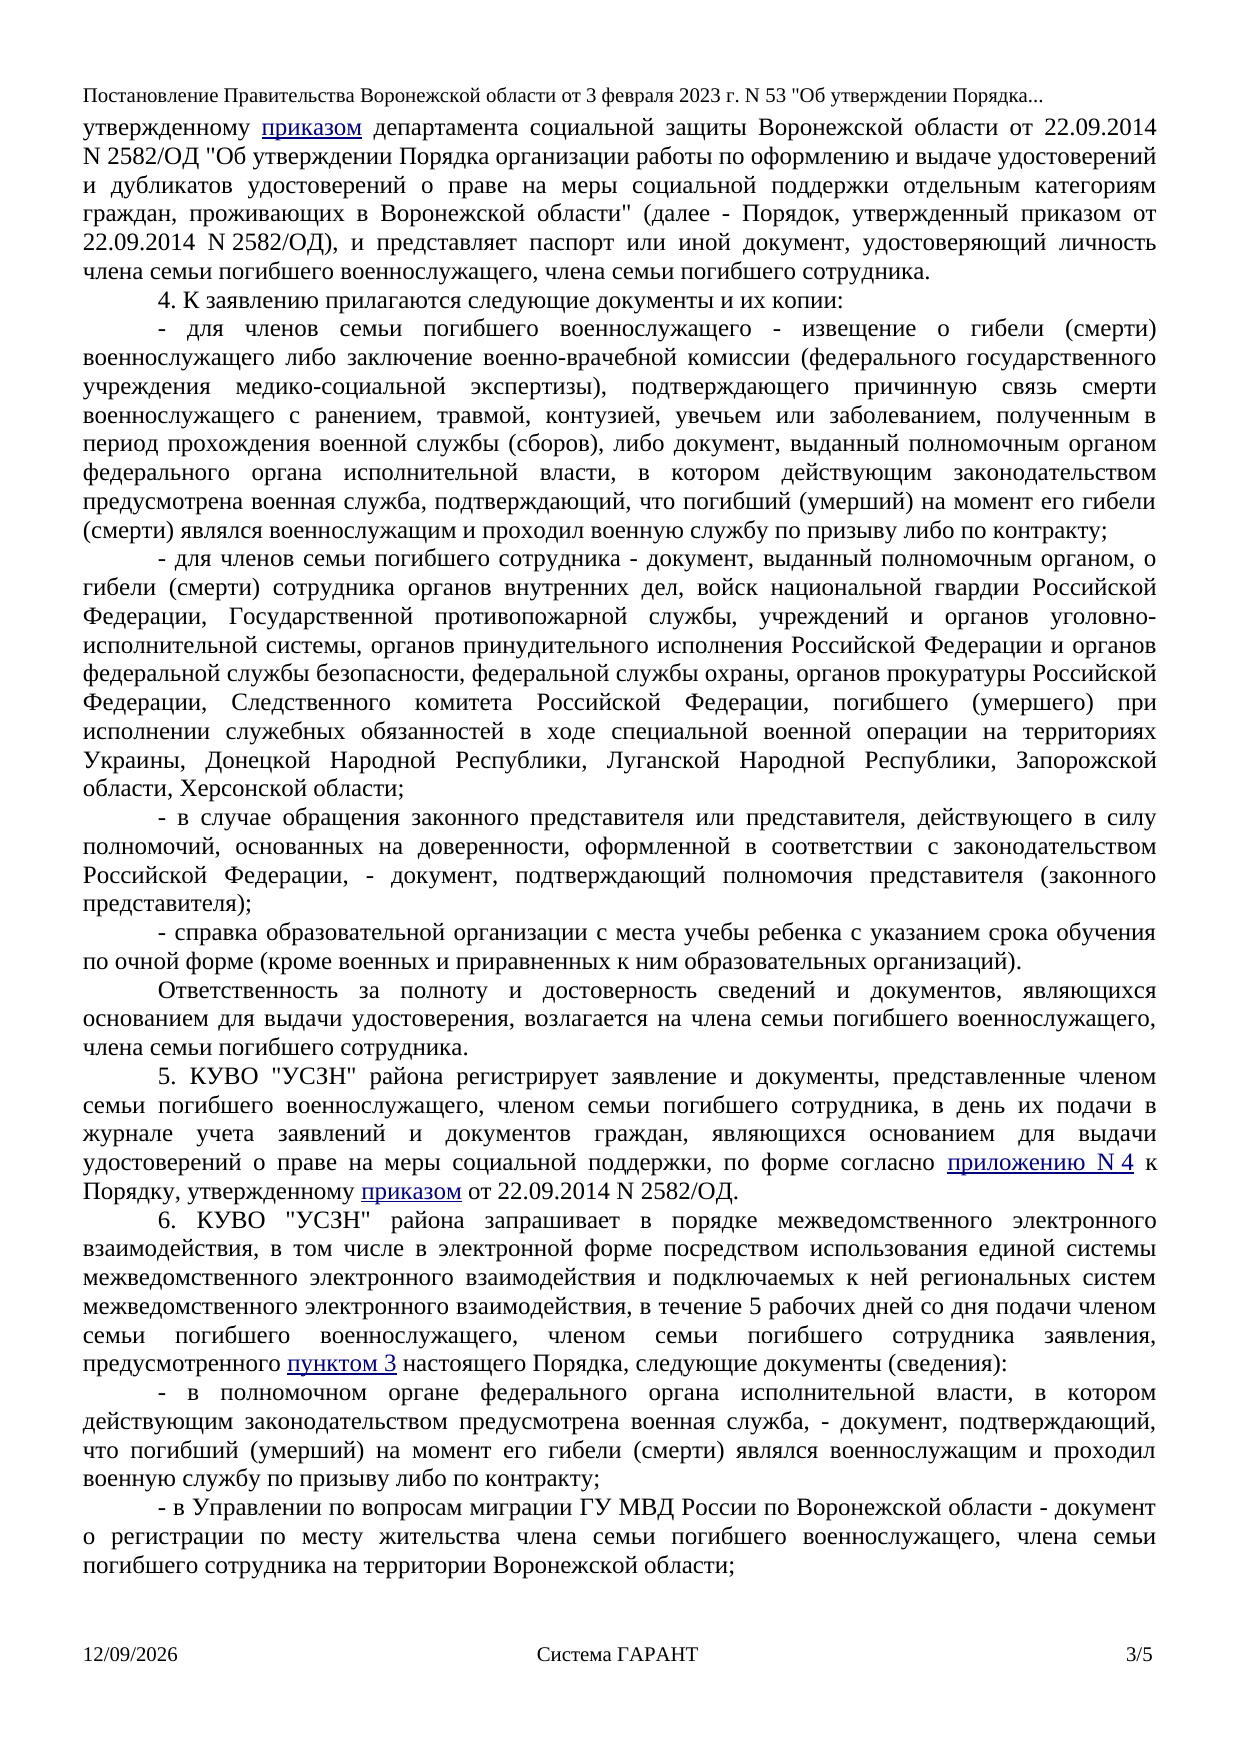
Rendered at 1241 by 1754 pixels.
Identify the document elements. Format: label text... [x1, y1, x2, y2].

text 4. К заявлению прилагаются следующие документы и их копии: [83, 285, 1157, 313]
text - в случае обращения законного представителя или представителя, действующего в силу полномочий, основанных на доверенности, оформленной в соответствии с законодательством Российской Федерации, - документ, подтверждающий полномочия представителя (законного представителя); [83, 802, 1157, 917]
text 6. КУВО "УСЗН" района запрашивает в порядке межведомственного электронного взаимодействия, в том числе в электронной форме посредством использования единой системы межведомственного электронного взаимодействия и подключаемых к ней региональных систем межведомственного электронного взаимодействия, в течение 5 рабочих дней со дня подачи членом семьи погибшего военнослужащего, членом семьи погибшего сотрудника заявления, предусмотренного пунктом 3 настоящего Порядка, следующие документы (сведения): [83, 1205, 1157, 1377]
text - в полномочном органе федерального органа исполнительной власти, в котором действующим законодательством предусмотрена военная служба, - документ, подтверждающий, что погибший (умерший) на момент его гибели (смерти) являлся военнослужащим и проходил военную службу по призыву либо по контракту; [83, 1377, 1157, 1492]
text утвержденному приказом департамента социальной защиты Воронежской области от 22.09.2014 N 2582/ОД "Об утверждении Порядка организации работы по оформлению и выдаче удостоверений и дубликатов удостоверений о праве на меры социальной поддержки отдельным категориям граждан, проживающих в Воронежской области" (далее - Порядок, утвержденный приказом от 22.09.2014 N 2582/ОД), и представляет паспорт или иной документ, удостоверяющий личность члена семьи погибшего военнослужащего, члена семьи погибшего сотрудника. [83, 112, 1157, 285]
text - справка образовательной организации с места учебы ребенка с указанием срока обучения по очной форме (кроме военных и приравненных к ним образовательных организаций). [83, 917, 1157, 975]
text 5. КУВО "УСЗН" района регистрирует заявление и документы, представленные членом семьи погибшего военнослужащего, членом семьи погибшего сотрудника, в день их подачи в журнале учета заявлений и документов граждан, являющихся основанием для выдачи удостоверений о праве на меры социальной поддержки, по форме согласно приложению N 4 к Порядку, утвержденному приказом от 22.09.2014 N 2582/ОД. [83, 1061, 1157, 1205]
text Ответственность за полноту и достоверность сведений и документов, являющихся основанием для выдачи удостоверения, возлагается на члена семьи погибшего военнослужащего, члена семьи погибшего сотрудника. [83, 975, 1157, 1061]
text - в Управлении по вопросам миграции ГУ МВД России по Воронежской области - документ о регистрации по месту жительства члена семьи погибшего военнослужащего, члена семьи погибшего сотрудника на территории Воронежской области; [83, 1492, 1157, 1578]
text - для членов семьи погибшего сотрудника - документ, выданный полномочным органом, о гибели (смерти) сотрудника органов внутренних дел, войск национальной гвардии Российской Федерации, Государственной противопожарной службы, учреждений и органов уголовно-исполнительной системы, органов принудительного исполнения Российской Федерации и органов федеральной службы безопасности, федеральной службы охраны, органов прокуратуры Российской Федерации, Следственного комитета Российской Федерации, погибшего (умершего) при исполнении служебных обязанностей в ходе специальной военной операции на территориях Украины, Донецкой Народной Республики, Луганской Народной Республики, Запорожской области, Херсонской области; [83, 543, 1157, 802]
text - для членов семьи погибшего военнослужащего - извещение о гибели (смерти) военнослужащего либо заключение военно-врачебной комиссии (федерального государственного учреждения медико-социальной экспертизы), подтверждающего причинную связь смерти военнослужащего с ранением, травмой, контузией, увечьем или заболеванием, полученным в период прохождения военной службы (сборов), либо документ, выданный полномочным органом федерального органа исполнительной власти, в котором действующим законодательством предусмотрена военная служба, подтверждающий, что погибший (умерший) на момент его гибели (смерти) являлся военнослужащим и проходил военную службу по призыву либо по контракту; [83, 313, 1157, 543]
